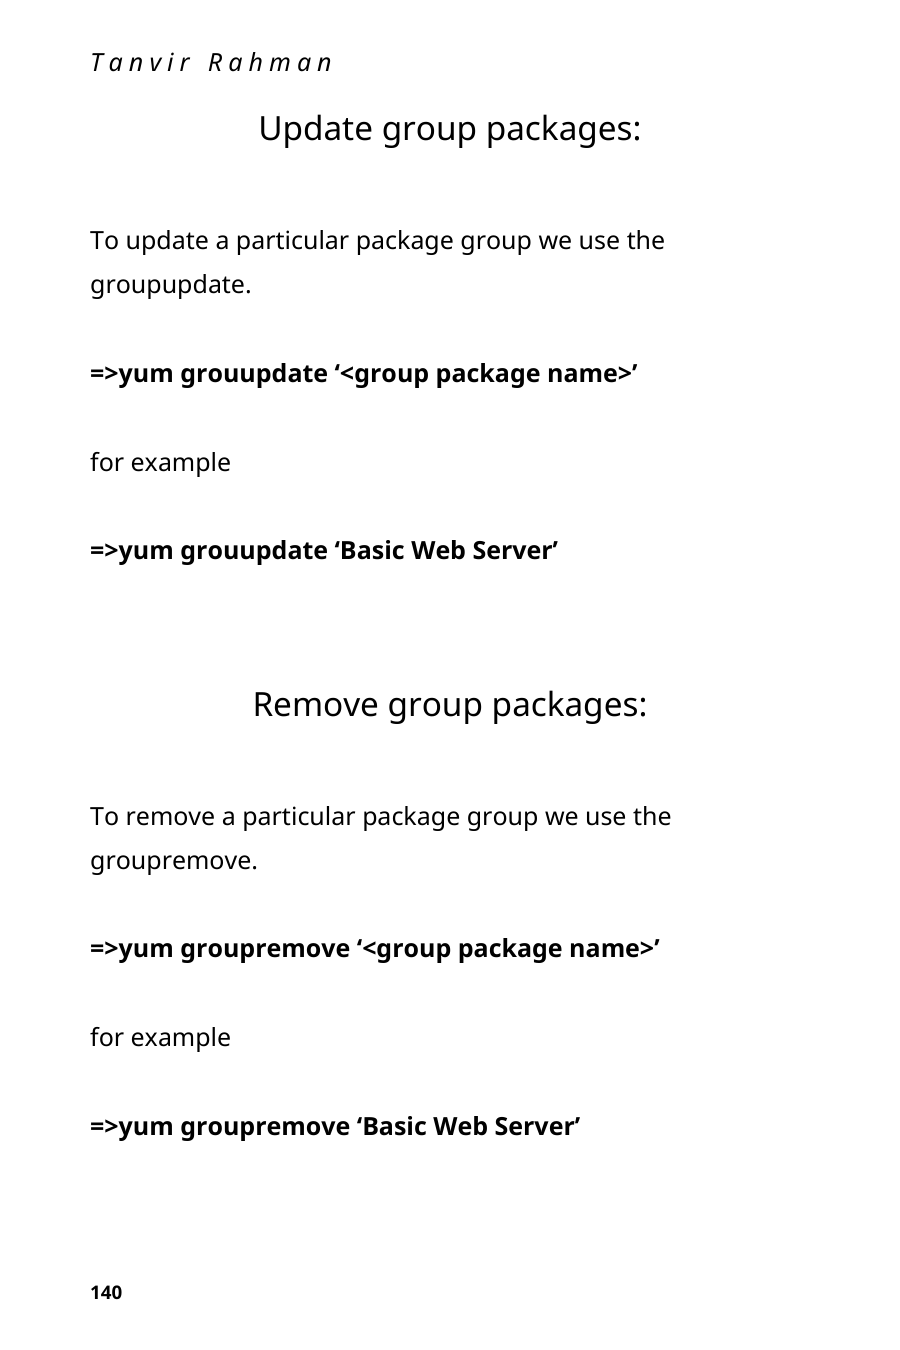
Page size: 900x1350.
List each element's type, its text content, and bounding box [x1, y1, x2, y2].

text for example [90, 444, 810, 478]
text Remove group packages: [90, 680, 810, 726]
text Update group packages: [90, 105, 810, 150]
text for example [90, 1019, 810, 1054]
text To update a particular package group we use the groupupdate. [90, 223, 810, 301]
text =>yum grouupdate ‘Basic Web Server’ [90, 533, 810, 567]
text =>yum groupremove ‘Basic Web Server’ [90, 1108, 810, 1142]
text To remove a particular package group we use the groupremove. [90, 798, 810, 877]
text =>yum grouupdate ‘<group package name>’ [90, 356, 810, 390]
text =>yum groupremove ‘<group package name>’ [90, 931, 810, 965]
